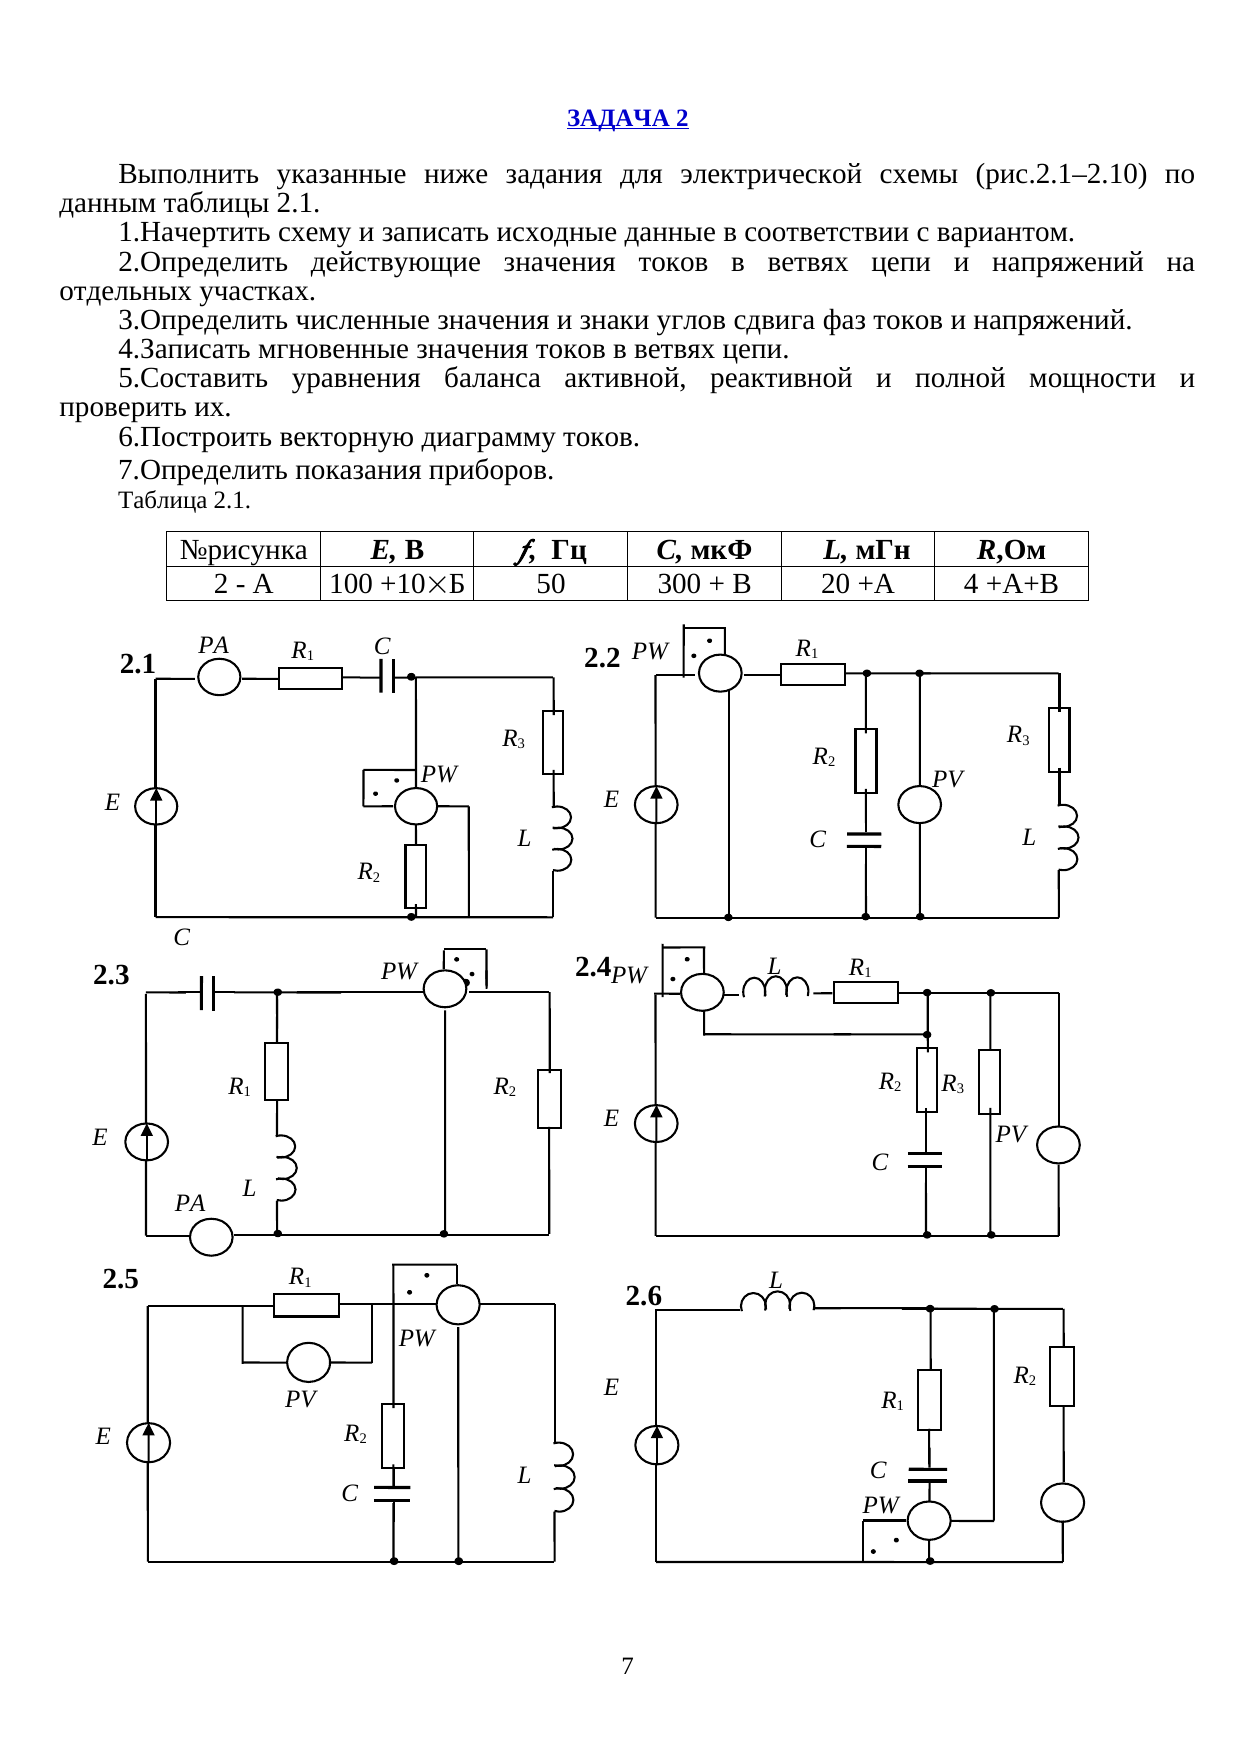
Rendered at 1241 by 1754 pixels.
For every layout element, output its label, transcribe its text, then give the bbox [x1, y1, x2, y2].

text Е [604, 1372, 666, 1400]
table_cell 20 +А [782, 567, 934, 600]
table_cell 50 [474, 567, 627, 600]
table_header С, мкФ [628, 532, 781, 566]
text L [767, 951, 829, 979]
text PA [198, 630, 259, 659]
text R1 [289, 1261, 351, 1290]
text 3.Определить численные значения и знаки углов сдвига фаз токов и напряжений. [59, 306, 1196, 335]
text R3 [502, 723, 562, 752]
text L [517, 823, 578, 852]
text 2.6 [625, 1278, 688, 1312]
text PW [862, 1490, 925, 1518]
text PW [632, 636, 693, 665]
text R2 [344, 1418, 406, 1447]
text R1 [849, 952, 910, 981]
text 2.1 [119, 646, 181, 679]
text PW [611, 961, 672, 989]
text Е [95, 1421, 158, 1450]
text PW [381, 956, 442, 985]
table_header , Гц [474, 532, 627, 566]
text Таблица 2.1. [59, 485, 1196, 514]
text 7.Определить показания приборов. [59, 452, 1196, 485]
text R1 [228, 1071, 290, 1100]
text PV [285, 1384, 347, 1413]
table_header №рисунка [167, 532, 320, 566]
text L [517, 1461, 580, 1489]
table_cell 4 +А+В [935, 567, 1088, 600]
text 2.4 [575, 949, 637, 982]
table_header R,Ом [935, 532, 1088, 566]
table_header L, мГн [782, 532, 934, 566]
text PV [995, 1119, 1061, 1148]
text L [242, 1173, 283, 1201]
table_cell 100 +10Б [321, 567, 473, 600]
text R3 [941, 1068, 1003, 1096]
text 6.Построить векторную диаграмму токов. [59, 423, 1196, 452]
text R2 [493, 1071, 531, 1099]
text Выполнить указанные ниже задания для электрической схемы (рис.2.1–2.10) по данным таблицы 2.1. [59, 160, 1196, 218]
text 2.Определить действующие значения токов в ветвях цепи и напряжений на отдельных участках. [59, 248, 1196, 306]
text R1 [795, 633, 857, 662]
text C [871, 1147, 933, 1175]
text 5.Составить уравнения баланса активной, реактивной и полной мощности и проверить их. [59, 364, 1196, 423]
text C [809, 824, 871, 853]
text PА [174, 1188, 236, 1216]
text L [769, 1265, 831, 1293]
text 4.Записать мгновенные значения токов в ветвях цепи. [59, 335, 1196, 364]
table_cell 300 + В [628, 567, 781, 600]
text 2.2 [584, 641, 646, 674]
text PV [932, 764, 993, 792]
text Е [92, 1122, 156, 1151]
text ЗАДАЧА 2 [59, 103, 1196, 131]
text Е [604, 1103, 665, 1132]
text Е [104, 787, 165, 815]
text PW [421, 759, 481, 788]
text R2 [357, 856, 418, 885]
text 2.3 [93, 957, 154, 990]
text C [173, 922, 202, 950]
text 2.5 [102, 1261, 165, 1294]
text C [374, 631, 434, 660]
text L [1022, 822, 1084, 851]
text R2 [879, 1066, 940, 1095]
text C [869, 1455, 932, 1484]
text R1 [881, 1385, 943, 1414]
text 1.Начертить схему и записать исходные данные в соответствии с вариантом. [59, 218, 1196, 248]
text R2 [1013, 1360, 1054, 1389]
table_cell 2 - А [167, 567, 320, 600]
text Е [604, 784, 665, 813]
text R3 [1007, 719, 1068, 748]
text C [341, 1478, 404, 1507]
text R1 [291, 635, 352, 664]
text PW [398, 1323, 461, 1352]
table_header Е, В [321, 532, 473, 566]
text R2 [812, 741, 874, 770]
